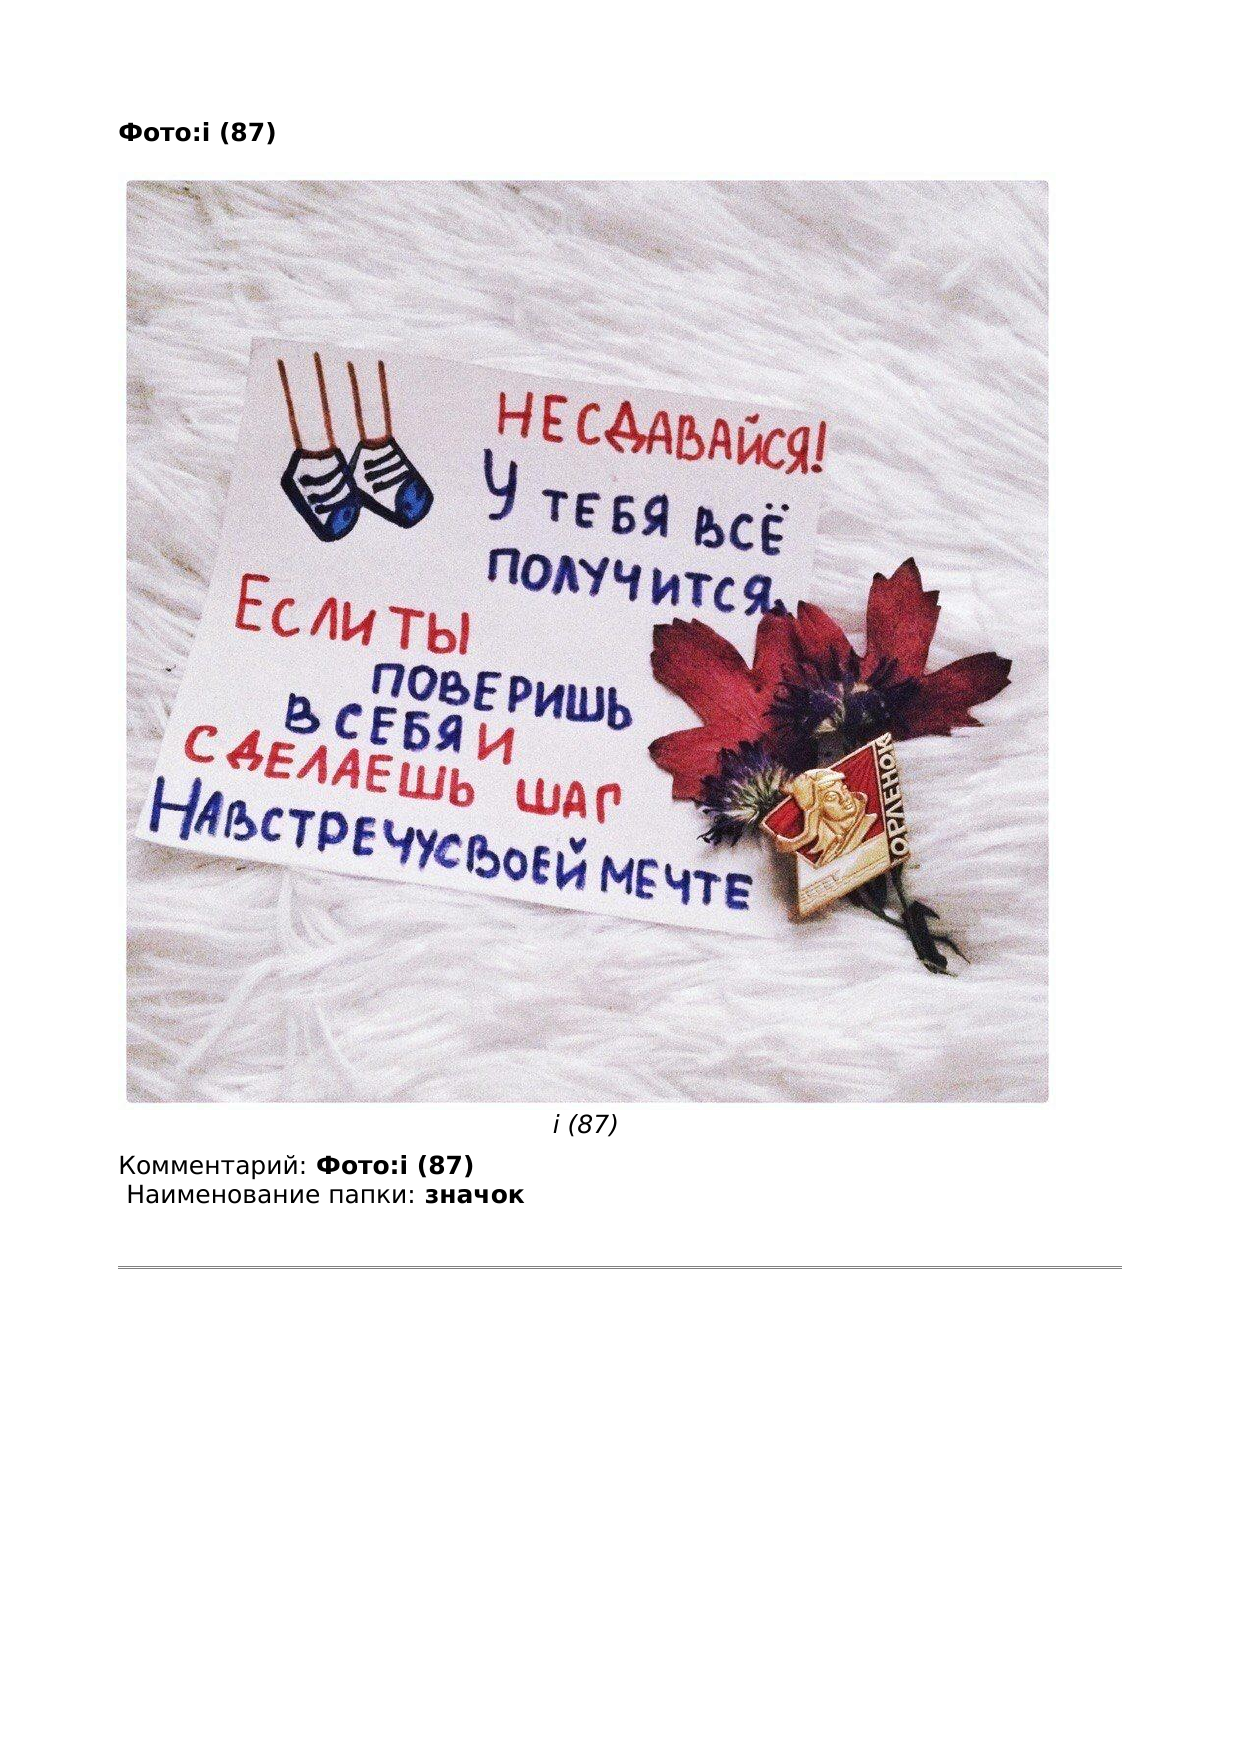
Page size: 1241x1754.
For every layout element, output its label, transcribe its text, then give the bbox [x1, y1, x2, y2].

text i (87) [118, 1110, 1056, 1139]
text Комментарий: Фото:i (87) Наименование папки: значок [118, 1151, 1122, 1239]
subtitle Фото:i (87) [118, 118, 1122, 147]
picture [118, 172, 1056, 1110]
